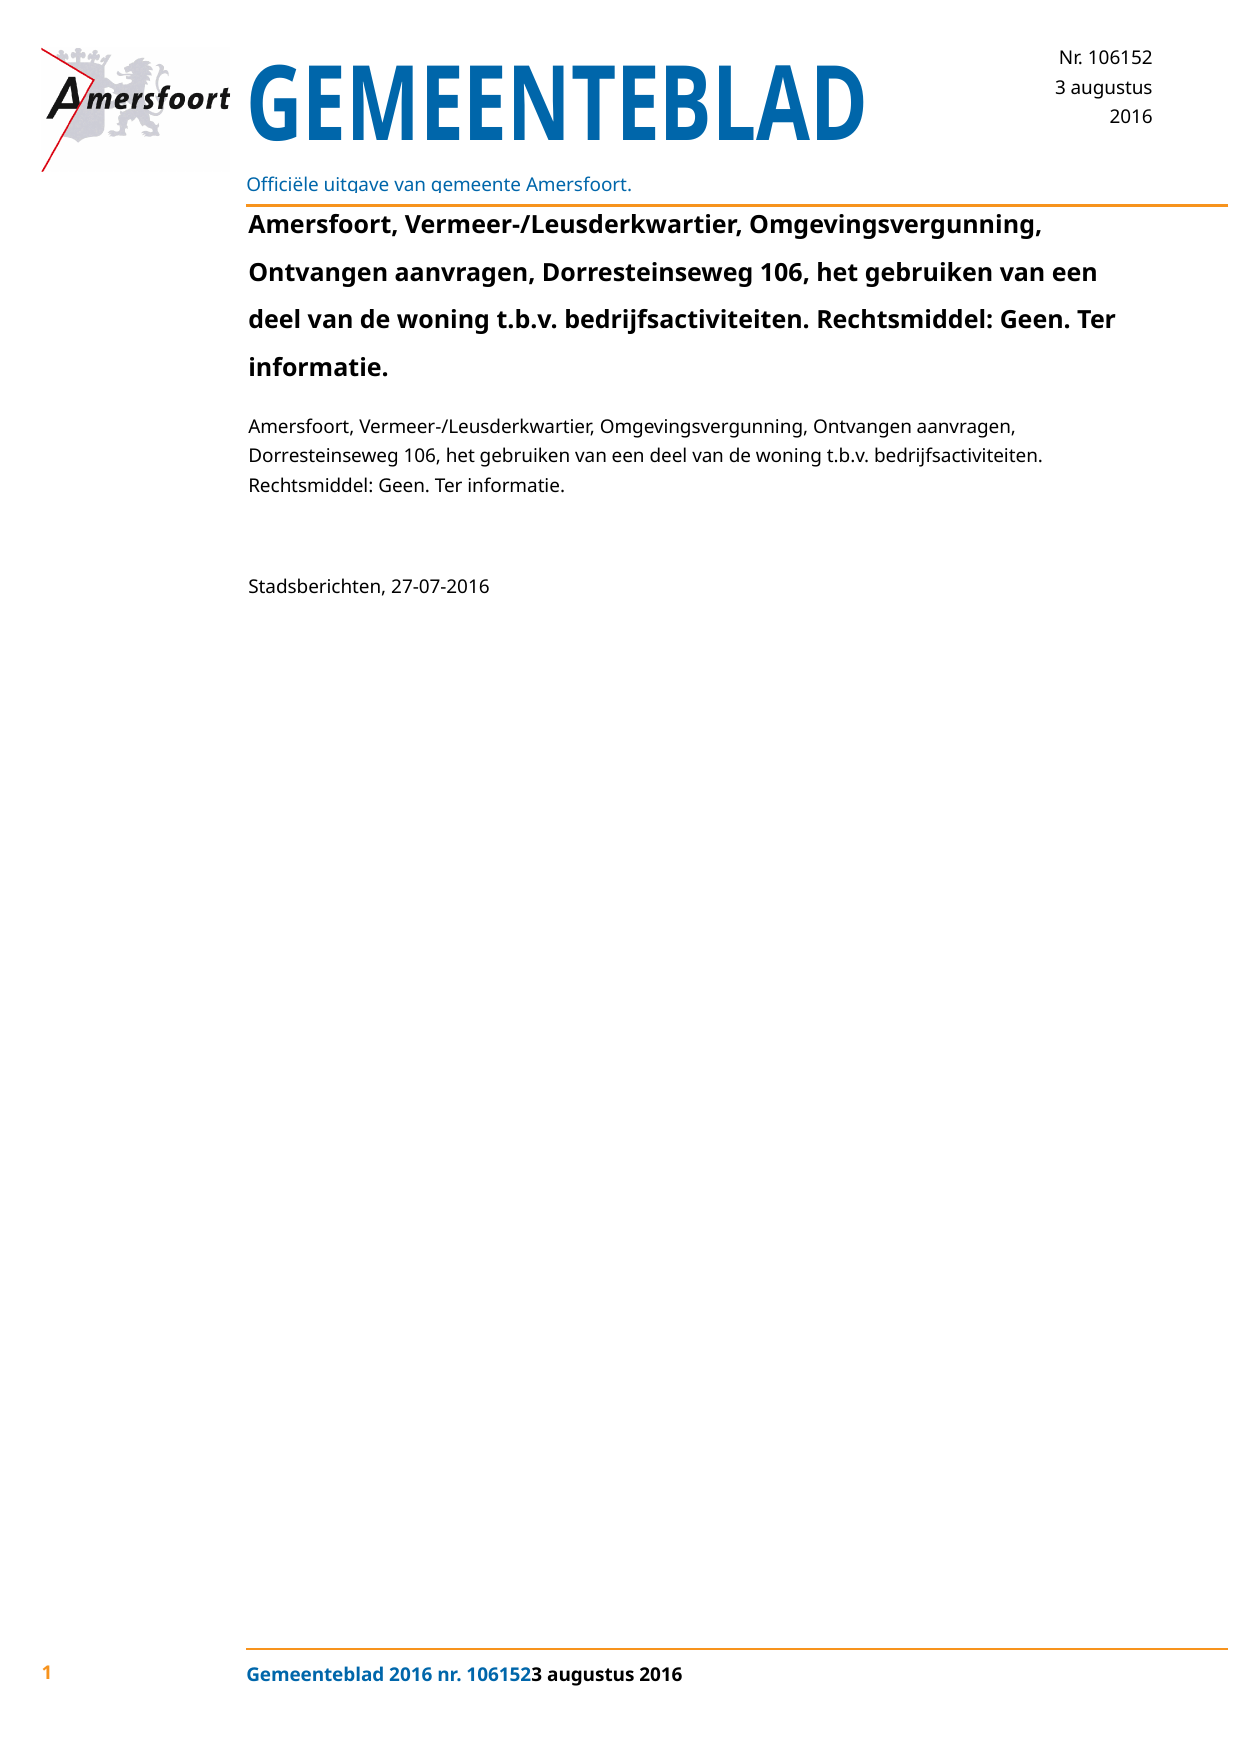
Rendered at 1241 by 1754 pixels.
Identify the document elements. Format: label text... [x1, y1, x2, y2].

text Amersfoort, Vermeer-/Leusderkwartier, Omgevingsvergunning, Ontvangen aanvragen, Dorresteinseweg 106, het gebruiken van een deel van de woning t.b.v. bedrijfsactiviteiten. Rechtsmiddel: Geen. Ter informatie. [248, 207, 1152, 384]
text Stadsberichten, 27-07-2016 [248, 573, 1152, 599]
picture [41, 47, 231, 172]
text Amersfoort, Vermeer-/Leusderkwartier, Omgevingsvergunning, Ontvangen aanvragen, Dorresteinseweg 106, het gebruiken van een deel van de woning t.b.v. bedrijfsactiviteiten. Rechtsmiddel: Geen. Ter informatie. [248, 413, 1152, 498]
